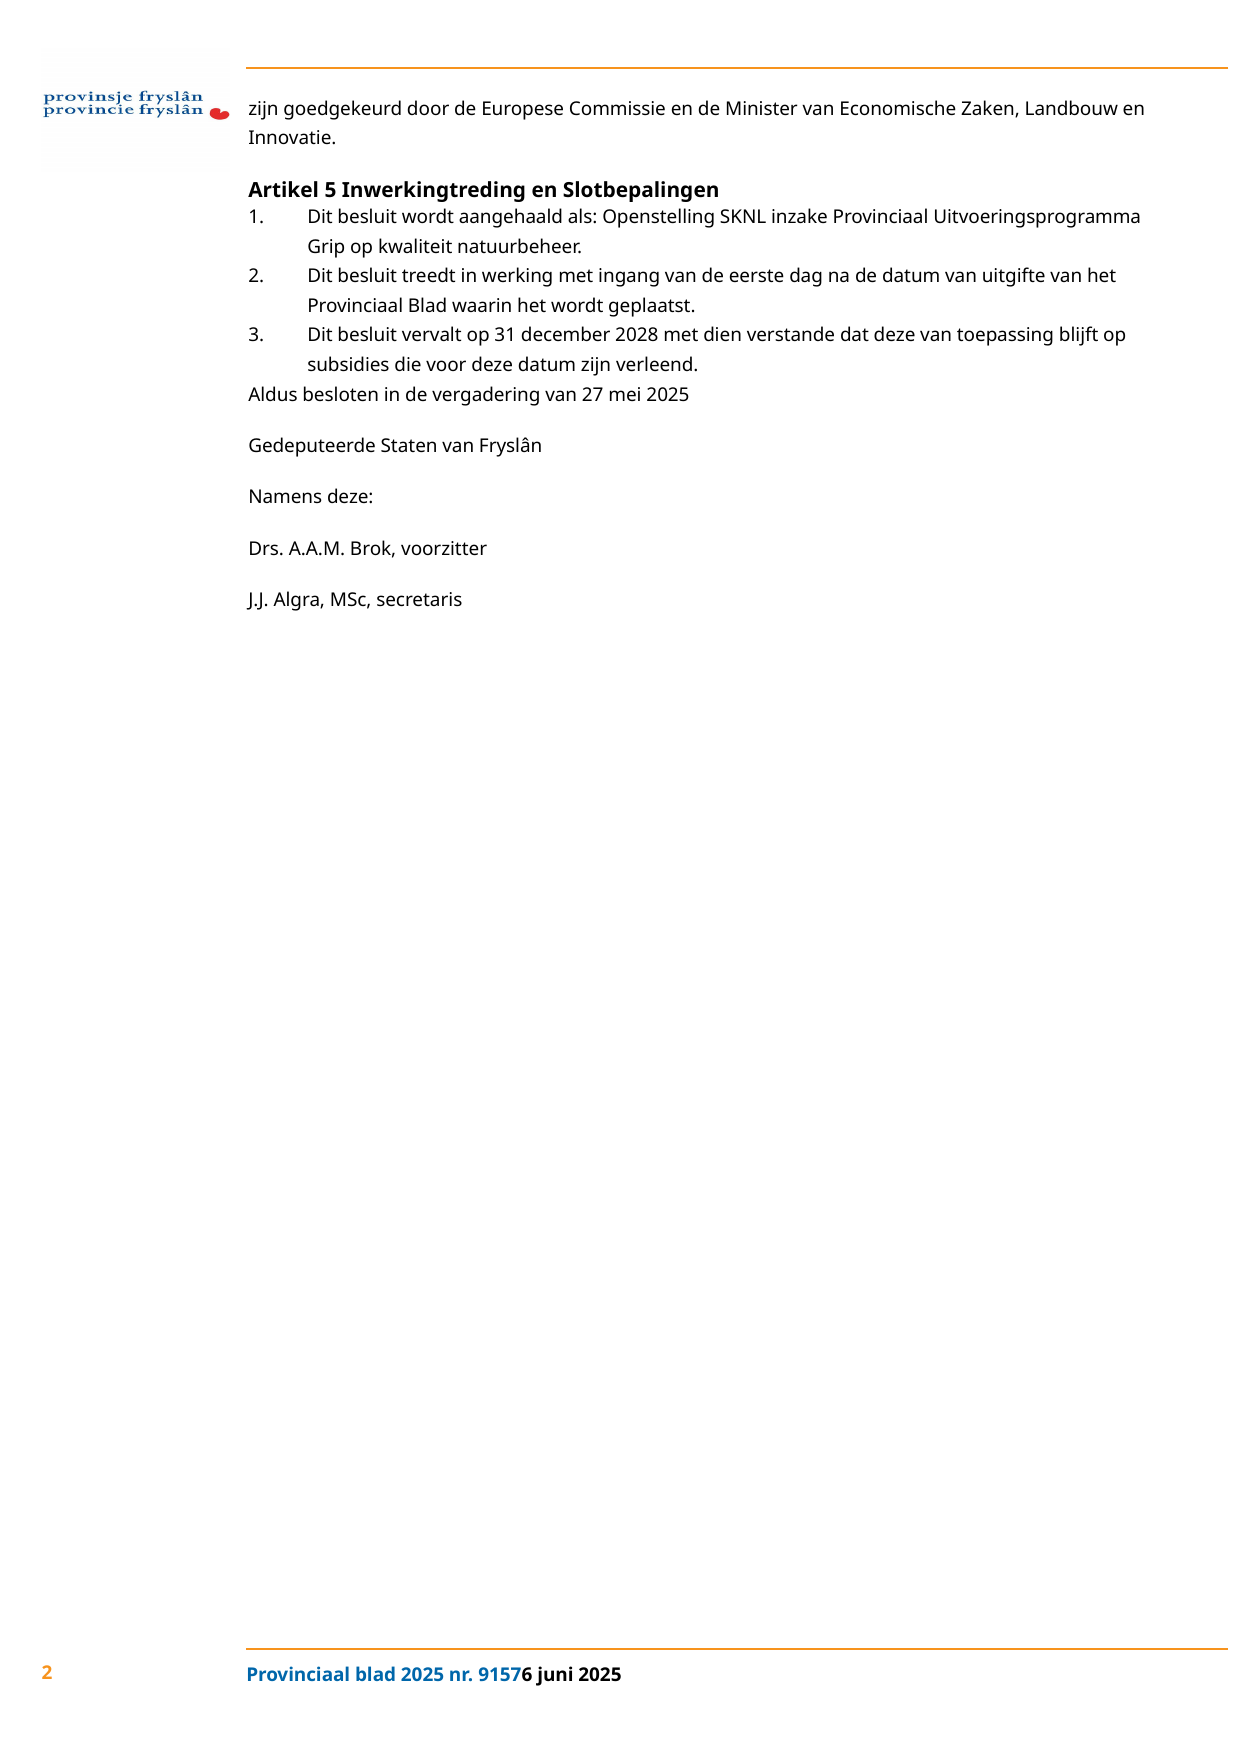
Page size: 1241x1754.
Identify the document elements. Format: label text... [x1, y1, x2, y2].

list Dit besluit wordt aangehaald als: Openstelling SKNL inzake Provinciaal Uitvoeringsprogramma Grip op kwaliteit natuurbeheer. [248, 203, 1152, 258]
text zijn goedgekeurd door de Europese Commissie en de Minister van Economische Zaken, Landbouw en Innovatie. [248, 95, 1152, 150]
text Aldus besloten in de vergadering van 27 mei 2025 [248, 381, 1152, 406]
text Gedeputeerde Staten van Fryslân [248, 432, 1152, 458]
list Dit besluit vervalt op 31 december 2028 met dien verstande dat deze van toepassing blijft op subsidies die voor deze datum zijn verleend. [248, 322, 1152, 377]
picture [41, 47, 231, 172]
text Namens deze: [248, 484, 1152, 509]
list Dit besluit treedt in werking met ingang van de eerste dag na de datum van uitgifte van het Provinciaal Blad waarin het wordt geplaatst. [248, 262, 1152, 318]
text Drs. A.A.M. Brok, voorzitter [248, 535, 1152, 561]
text J.J. Algra, MSc, secretaris [248, 587, 1152, 612]
text Artikel 5 Inwerkingtreding en Slotbepalingen [248, 175, 1152, 203]
